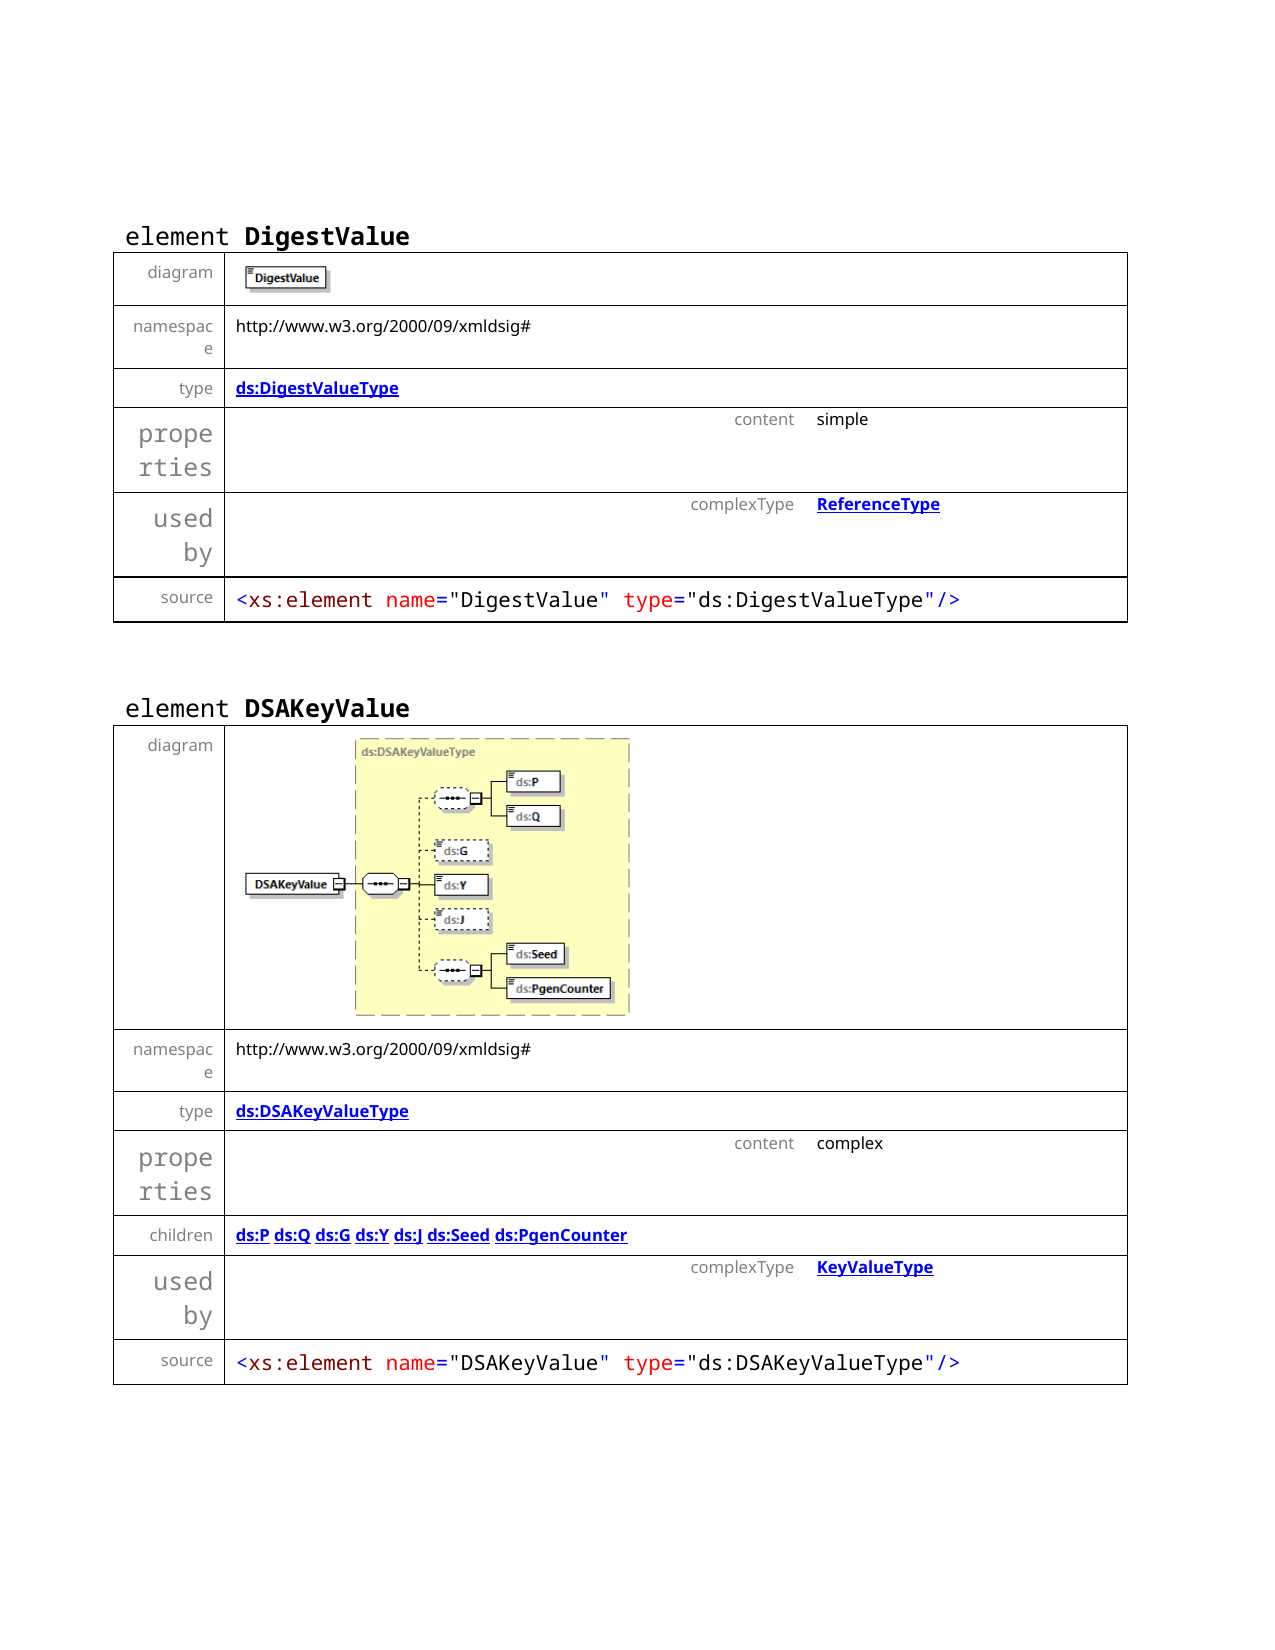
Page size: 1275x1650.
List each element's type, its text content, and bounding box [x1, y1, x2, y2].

table_cell type [114, 369, 224, 407]
table_cell used by [114, 1256, 224, 1339]
table_cell [225, 1256, 1127, 1339]
table_header diagram [114, 253, 224, 305]
table_cell <xs:element name="DigestValue" type="ds:DigestValueType"/> [225, 578, 1127, 621]
table_header content [236, 408, 805, 431]
table_cell children [114, 1216, 224, 1254]
table_cell properties [114, 1131, 224, 1215]
table_cell http://www.w3.org/2000/09/xmldsig# [225, 306, 1127, 367]
table_cell used by [114, 493, 224, 576]
table_header complexType [236, 493, 805, 515]
table_cell [225, 1131, 1127, 1215]
table_header [225, 253, 1127, 305]
table_cell ds:P ds:Q ds:G ds:Y ds:J ds:Seed ds:PgenCounter [225, 1216, 1127, 1254]
table_cell <xs:element name="DSAKeyValue" type="ds:DSAKeyValueType"/> [225, 1340, 1127, 1384]
table_cell namespace [114, 1030, 224, 1091]
table_cell [225, 408, 1127, 492]
table_header complex [805, 1131, 1127, 1154]
text element DigestValue [125, 218, 1150, 252]
text element DSAKeyValue [125, 691, 1150, 725]
table_header complexType [236, 1256, 805, 1278]
table_header diagram [114, 726, 224, 1029]
table_header KeyValueType [805, 1256, 1127, 1278]
table_header [225, 726, 1127, 1029]
table_header content [236, 1131, 805, 1154]
table_cell type [114, 1092, 224, 1130]
table_header ReferenceType [805, 493, 1127, 515]
table_header simple [805, 408, 1127, 431]
table_cell http://www.w3.org/2000/09/xmldsig# [225, 1030, 1127, 1091]
table_cell ds:DigestValueType [225, 369, 1127, 407]
table_cell [225, 493, 1127, 576]
table_cell ds:DSAKeyValueType [225, 1092, 1127, 1130]
picture [235, 733, 640, 1021]
table_cell source [114, 578, 224, 621]
picture [235, 261, 341, 298]
table_cell properties [114, 408, 224, 492]
table_cell namespace [114, 306, 224, 367]
table_cell source [114, 1340, 224, 1384]
